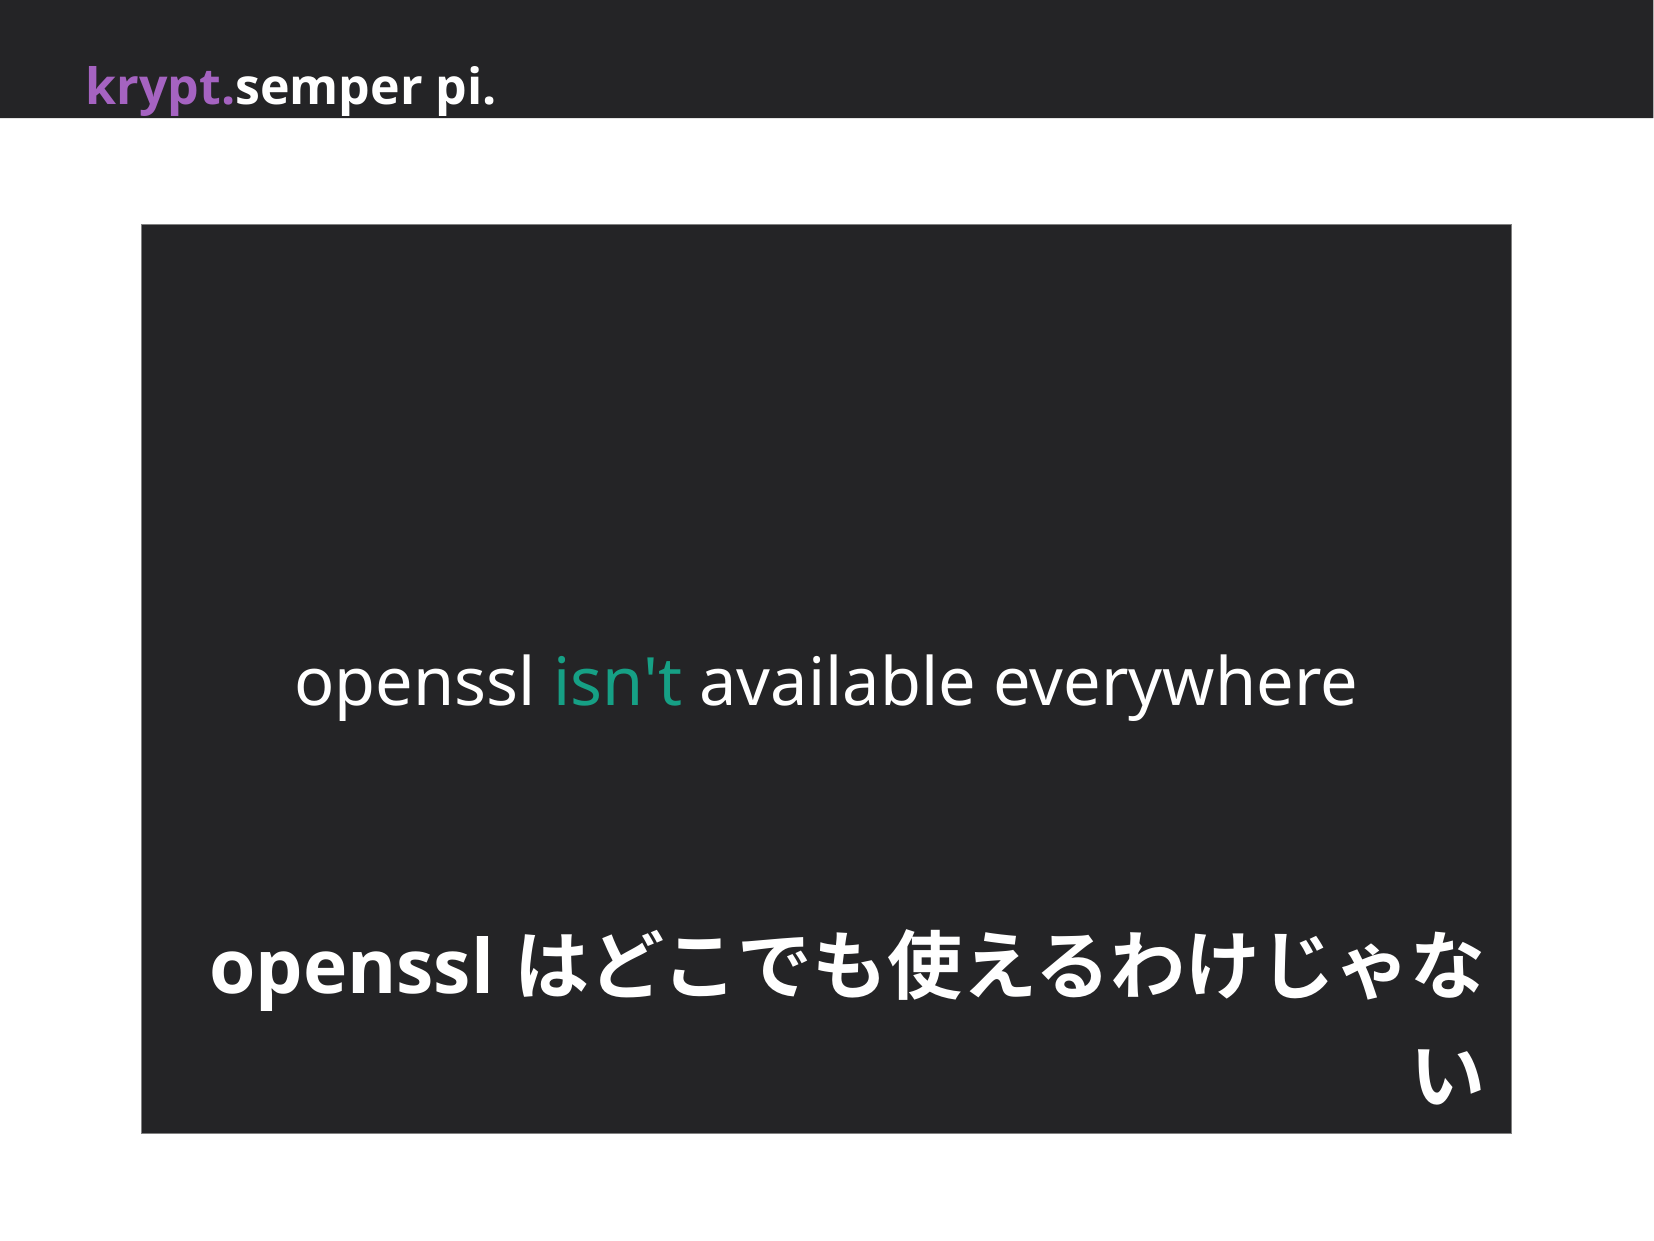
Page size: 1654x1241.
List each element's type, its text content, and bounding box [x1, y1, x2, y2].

text_box krypt.semper pi. [70, 43, 544, 119]
text_box [0, 0, 1654, 119]
text_box openssl isn't available everywhere [141, 224, 1512, 1134]
text_box opensslはどこでも使えるわけじゃない [153, 909, 1501, 1123]
